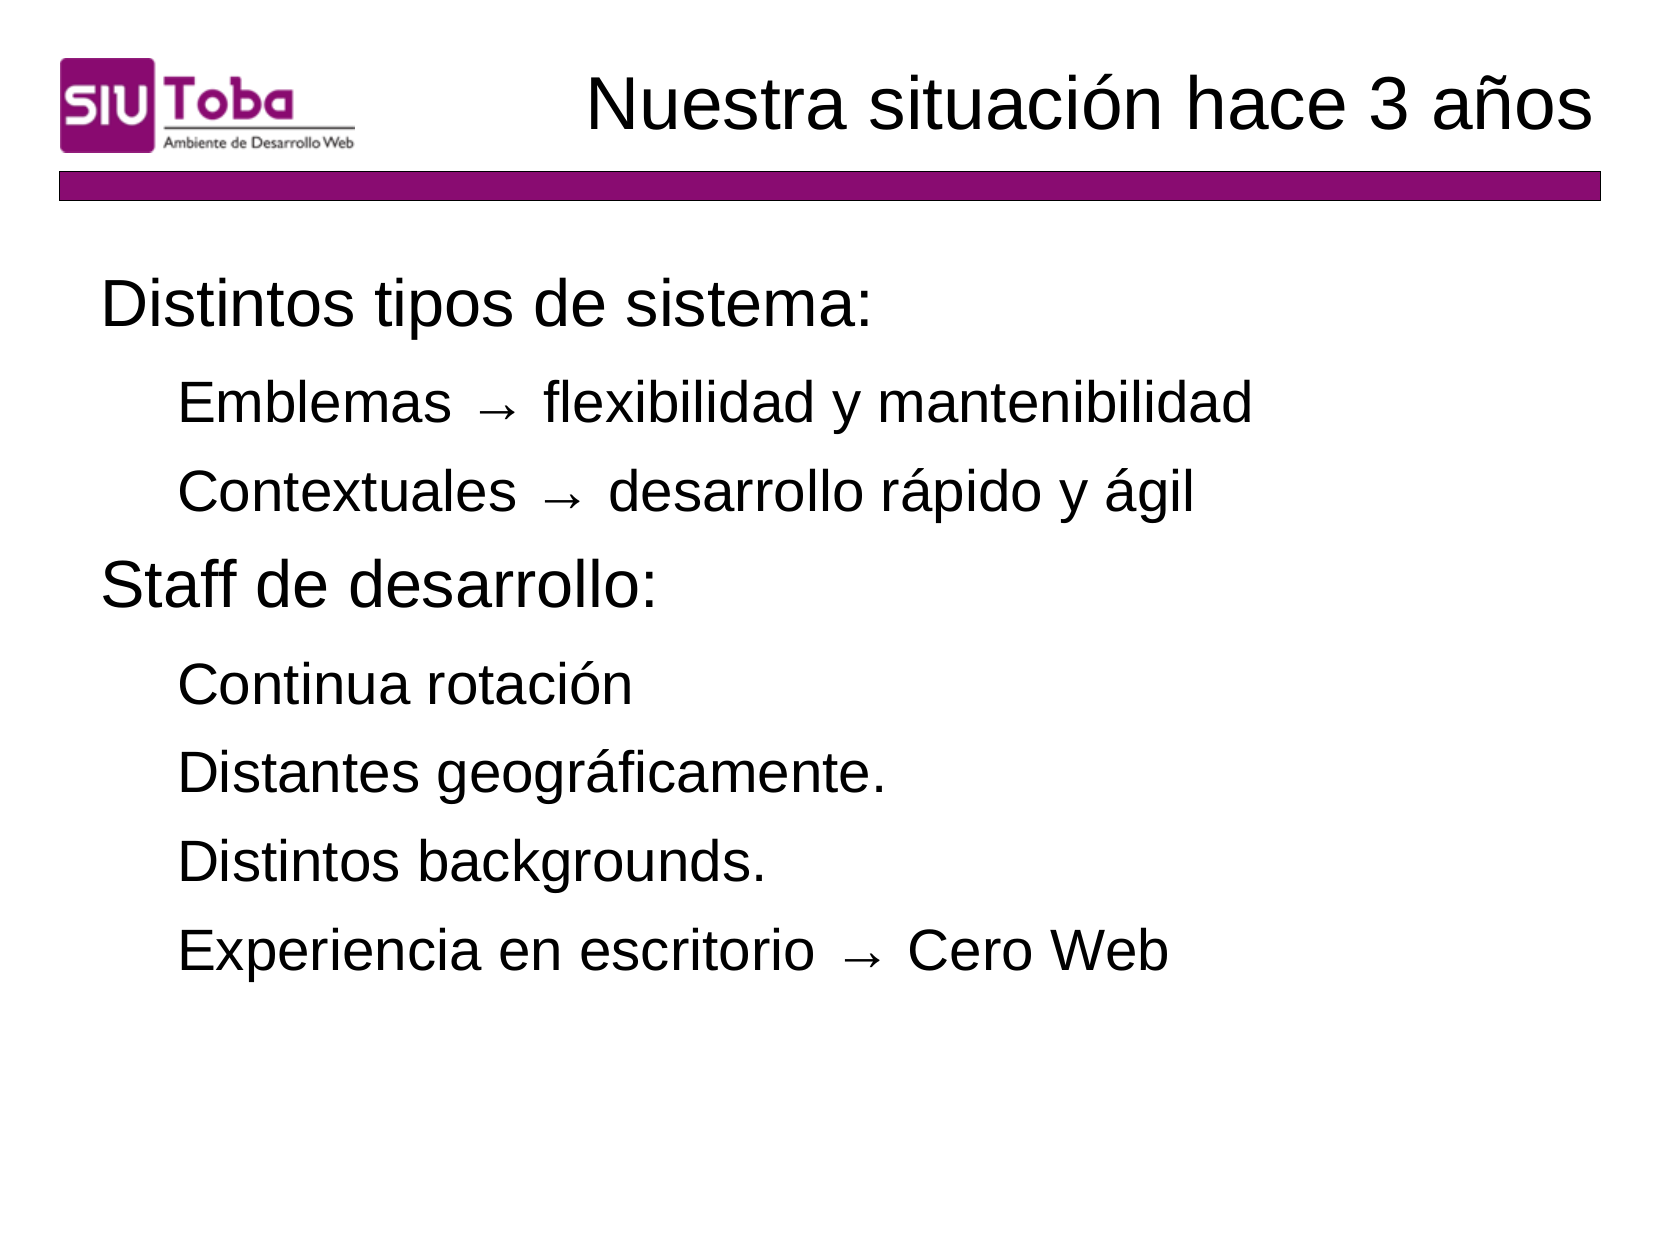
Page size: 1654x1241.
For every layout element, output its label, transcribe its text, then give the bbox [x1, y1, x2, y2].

list Distintos tipos de sistema: Emblemas → flexibilidad y mantenibilidad Contextuales → desarrollo rápido y ágil Staff de desarrollo: Continua rotación Distantes geográficamente. Distintos backgrounds. Experiencia en escritorio → Cero Web [82, 265, 1565, 1219]
title Nuestra situación hace 3 años [383, 29, 1595, 178]
picture [60, 58, 355, 153]
